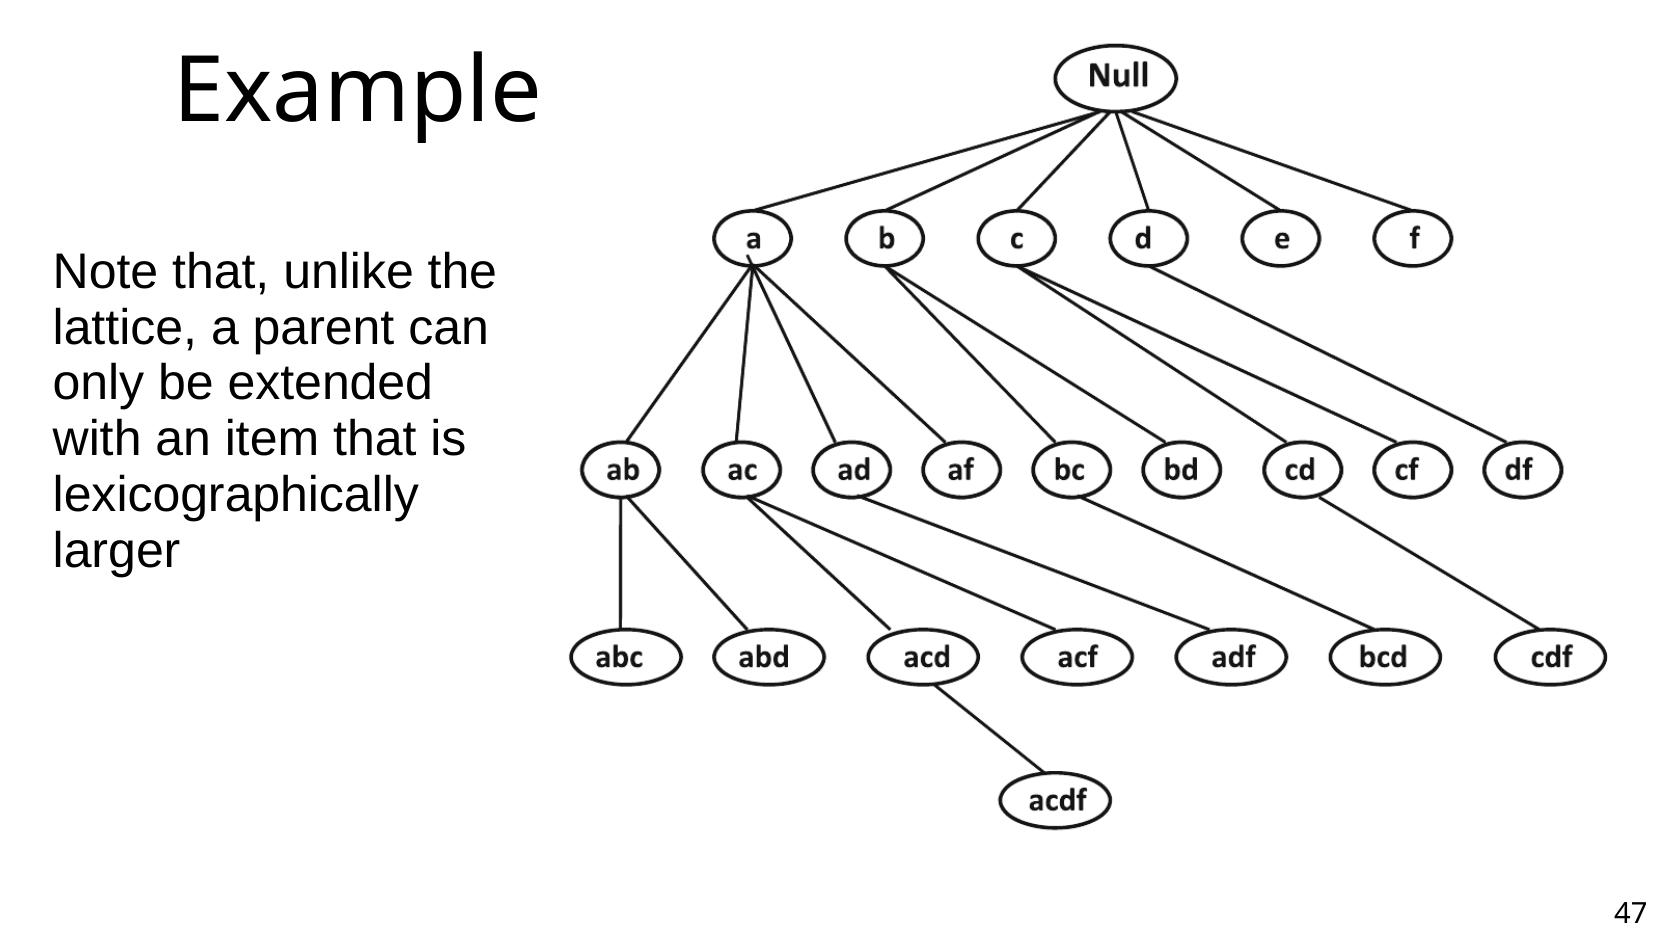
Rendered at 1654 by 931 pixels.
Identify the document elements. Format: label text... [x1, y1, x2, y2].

text_box Note that, unlike the lattice, a parent can only be extended with an item that is lexicographically larger [37, 235, 519, 768]
picture [515, 24, 1634, 850]
title Example [82, 1, 634, 170]
